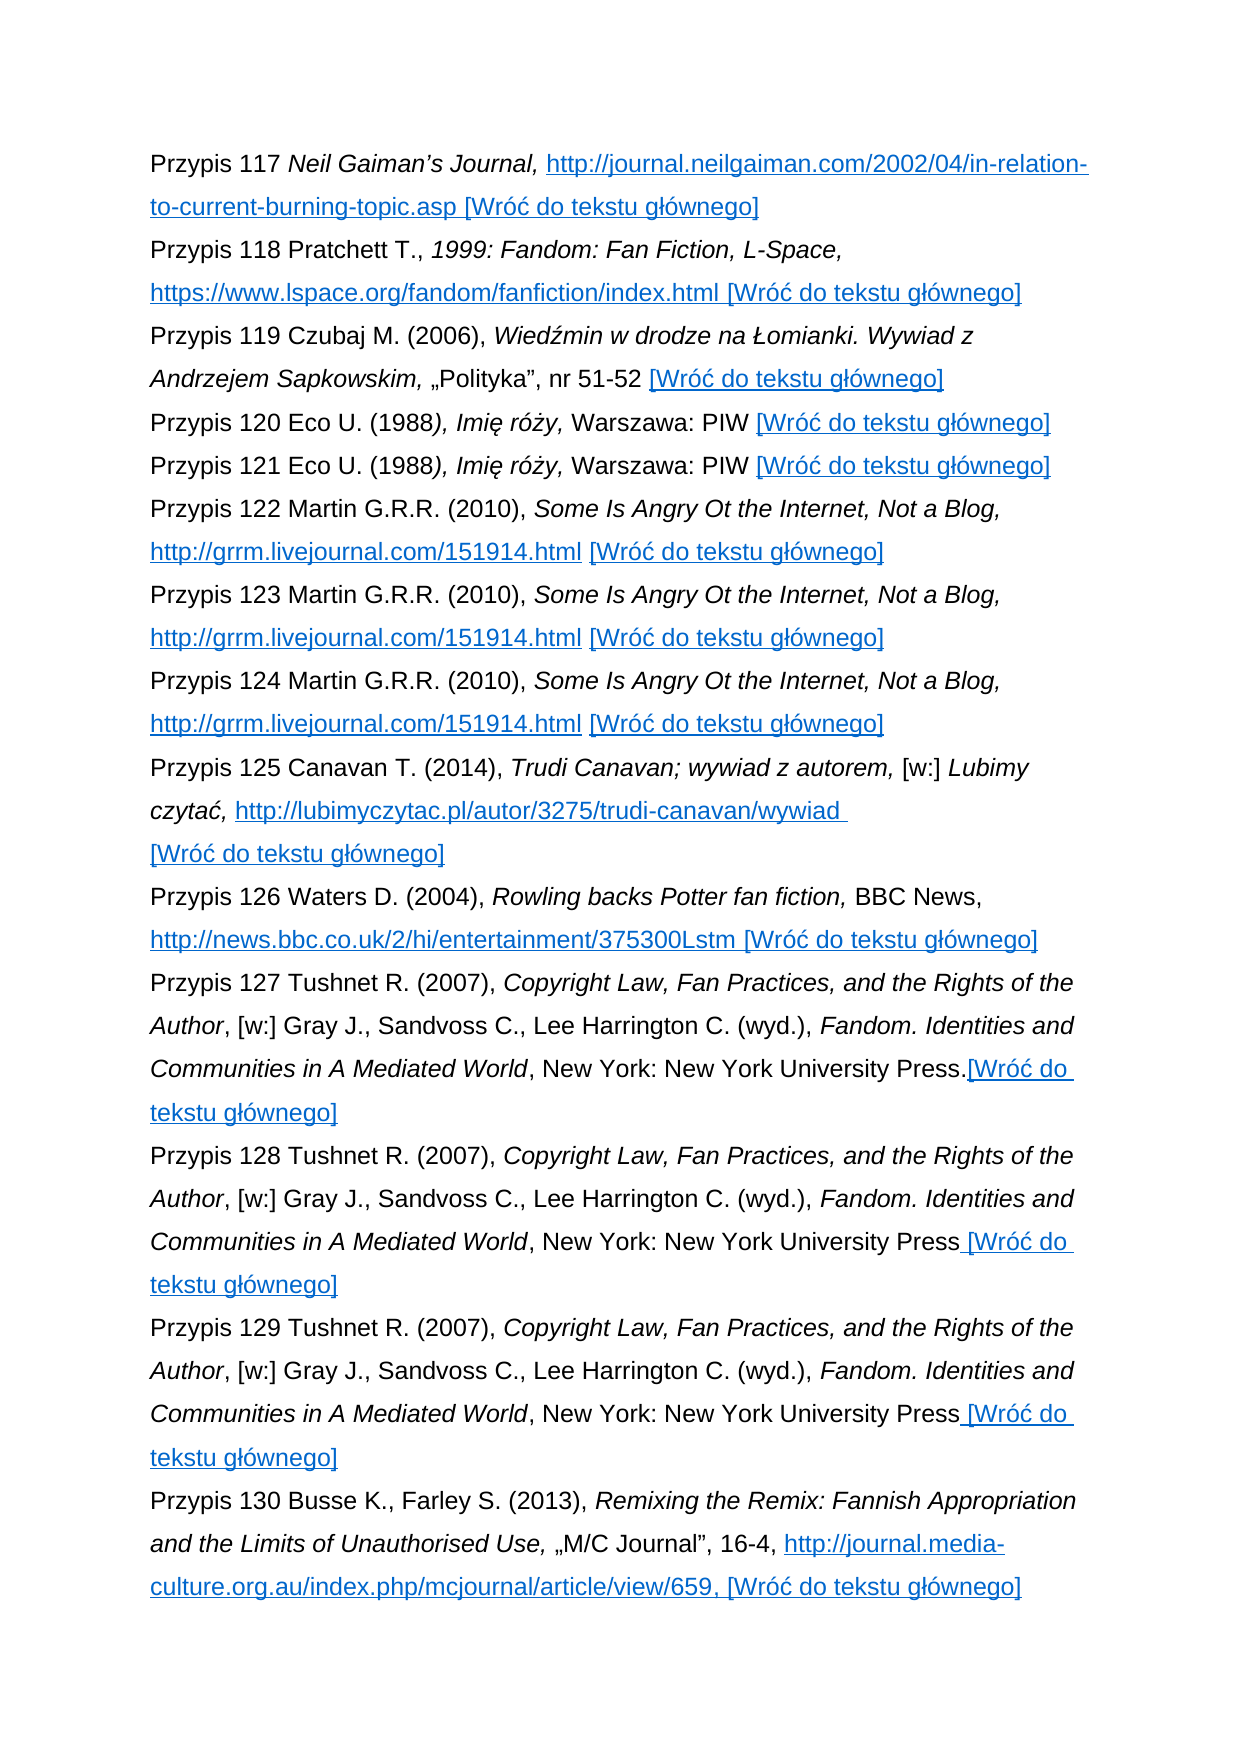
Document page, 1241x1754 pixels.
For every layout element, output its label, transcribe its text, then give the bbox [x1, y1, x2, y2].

text Przypis 129 Tushnet R. (2007), Copyright Law, Fan Practices, and the Rights of the [150, 1313, 1090, 1342]
text Przypis 130 Busse K., Farley S. (2013), Remixing the Remix: Fannish Appropriation and the Limits of Unauthorised Use, „M/C Journal”, 16-4, http://journal.media-culture.org.au/index.php/mcjournal/article/view/659, [Wróć do tekstu głównego] [150, 1486, 1090, 1601]
text [Wróć do tekstu głównego] [150, 839, 1090, 868]
text Przypis 119 Czubaj M. (2006), Wiedźmin w drodze na Łomianki. Wywiad z Andrzejem Sapkowskim, „Polityka”, nr 51-52 [Wróć do tekstu głównego] [150, 321, 1090, 393]
text Author, [w:] Gray J., Sandvoss C., Lee Harrington C. (wyd.), Fandom. Identities and Communities in A Mediated World, New York: New York University Press [Wróć do tekstu głównego] [150, 1356, 1090, 1471]
text Przypis 121 Eco U. (1988), Imię róży, Warszawa: PIW [Wróć do tekstu głównego] [150, 451, 1090, 479]
text Przypis 124 Martin G.R.R. (2010), Some Is Angry Ot the Internet, Not a Blog, http://grrm.livejournal.com/151914.html [Wróć do tekstu głównego] [150, 666, 1090, 738]
text Przypis 118 Pratchett T., 1999: Fandom: Fan Fiction, L-Space, https://www.lspace.org/fandom/fanfiction/index.html [Wróć do tekstu głównego] [150, 235, 1090, 307]
text Przypis 126 Waters D. (2004), Rowling backs Potter fan fiction, BBC News, http://news.bbc.co.uk/2/hi/entertainment/375300Lstm [Wróć do tekstu głównego] [150, 882, 1090, 954]
text Author, [w:] Gray J., Sandvoss C., Lee Harrington C. (wyd.), Fandom. Identities and Communities in A Mediated World, New York: New York University Press [Wróć do tekstu głównego] [150, 1184, 1090, 1299]
text Przypis 123 Martin G.R.R. (2010), Some Is Angry Ot the Internet, Not a Blog, http://grrm.livejournal.com/151914.html [Wróć do tekstu głównego] [150, 580, 1090, 652]
text Przypis 125 Canavan T. (2014), Trudi Canavan; wywiad z autorem, [w:] Lubimy czytać, http://lubimyczytac.pl/autor/3275/trudi-canavan/wywiad [150, 753, 1090, 824]
text Przypis 117 Neil Gaiman’s Journal, http://journal.neilgaiman.com/2002/04/in-relation-to-current-burning-topic.asp [Wróć do tekstu głównego] [150, 149, 1090, 221]
text Przypis 128 Tushnet R. (2007), Copyright Law, Fan Practices, and the Rights of the [150, 1141, 1090, 1169]
text Author, [w:] Gray J., Sandvoss C., Lee Harrington C. (wyd.), Fandom. Identities and Communities in A Mediated World, New York: New York University Press.[Wróć do tekstu głównego] [150, 1011, 1090, 1126]
text Przypis 122 Martin G.R.R. (2010), Some Is Angry Ot the Internet, Not a Blog, http://grrm.livejournal.com/151914.html [Wróć do tekstu głównego] [150, 494, 1090, 566]
text Przypis 120 Eco U. (1988), Imię róży, Warszawa: PIW [Wróć do tekstu głównego] [150, 408, 1090, 436]
text Przypis 127 Tushnet R. (2007), Copyright Law, Fan Practices, and the Rights of the [150, 968, 1090, 997]
